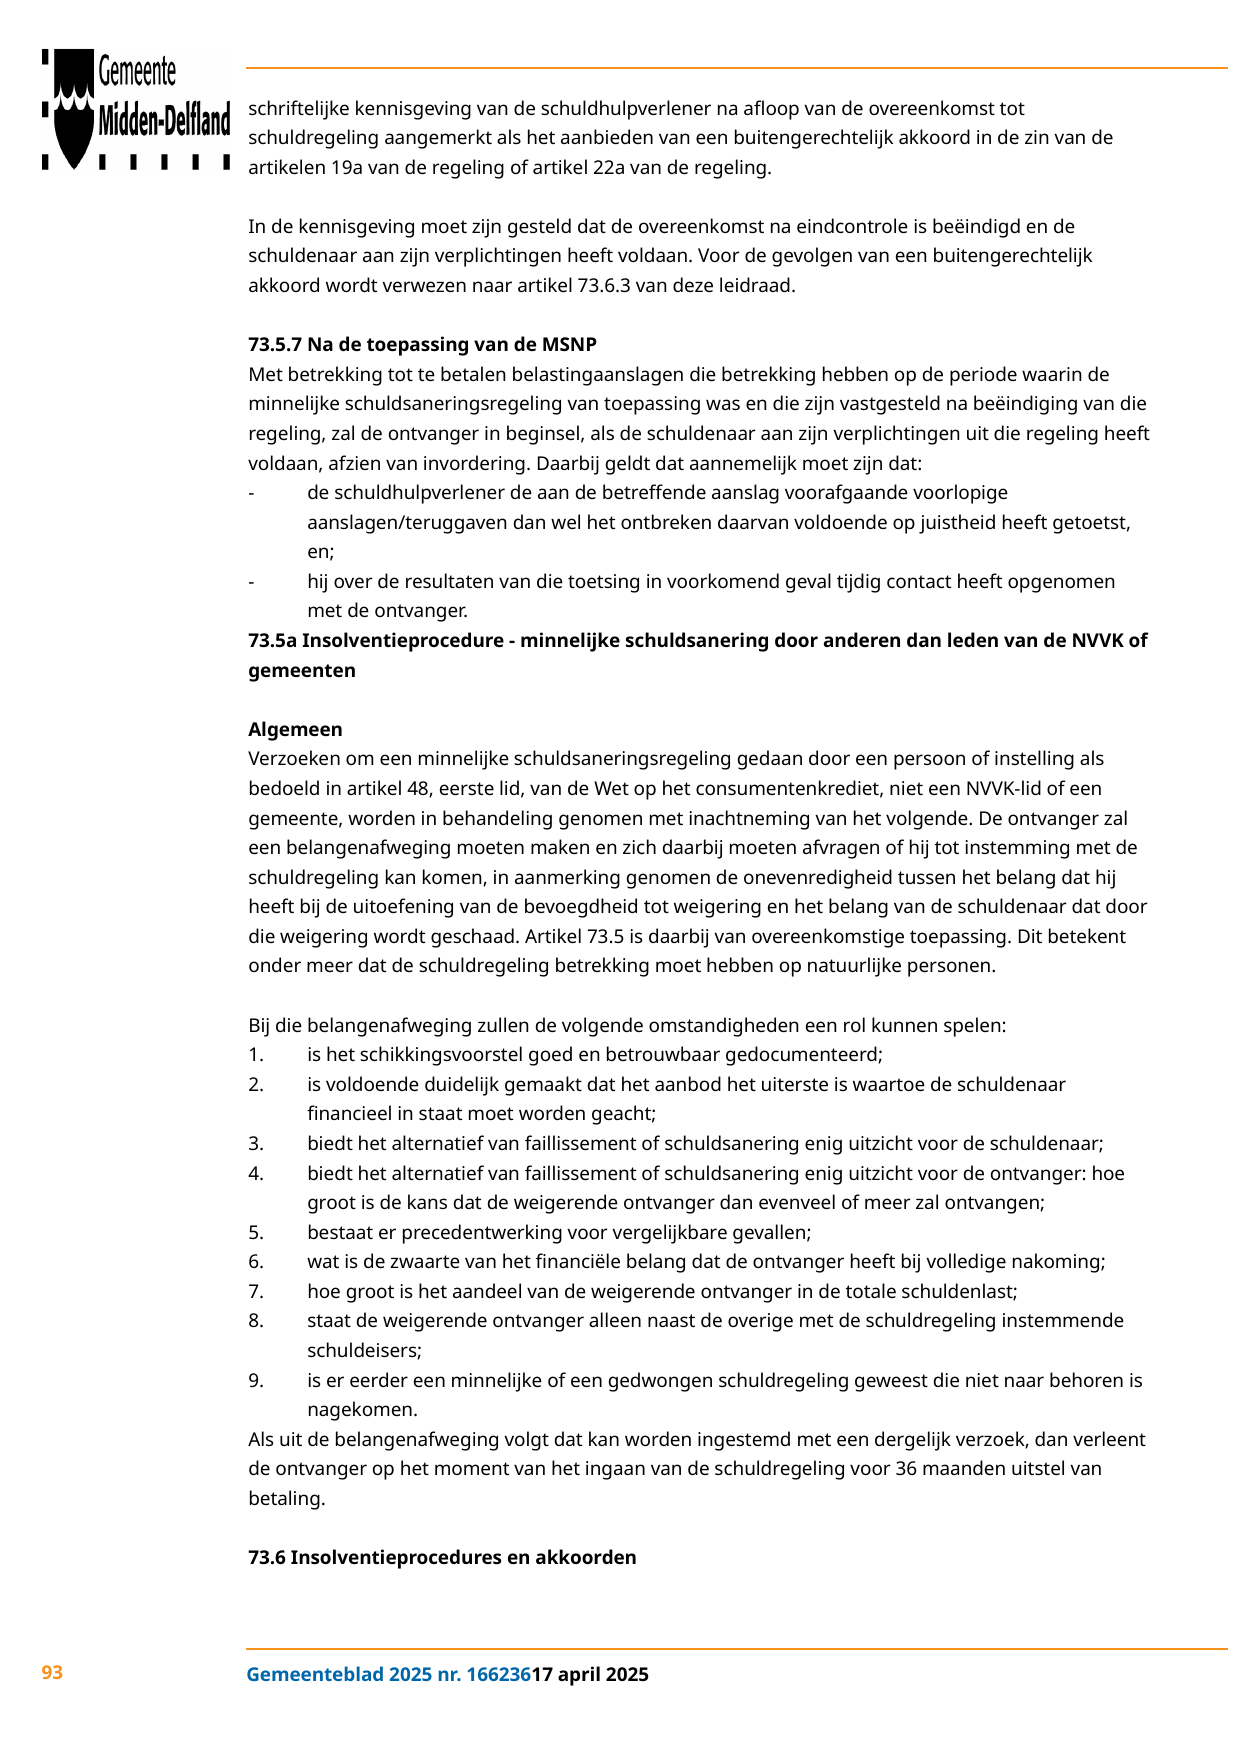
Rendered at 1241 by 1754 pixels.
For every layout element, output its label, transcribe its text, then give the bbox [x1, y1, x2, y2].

list bestaat er precedentwerking voor vergelijkbare gevallen; [248, 1219, 1152, 1245]
text Met betrekking tot te betalen belastingaanslagen die betrekking hebben op de periode waarin de minnelijke schuldsaneringsregeling van toepassing was en die zijn vastgesteld na beëindiging van die regeling, zal de ontvanger in beginsel, als de schuldenaar aan zijn verplichtingen uit die regeling heeft voldaan, afzien van invordering. Daarbij geldt dat aannemelijk moet zijn dat: [248, 361, 1152, 476]
list hij over de resultaten van die toetsing in voorkomend geval tijdig contact heeft opgenomen met de ontvanger. [248, 568, 1152, 623]
list is er eerder een minnelijke of een gedwongen schuldregeling geweest die niet naar behoren is nagekomen. [248, 1367, 1152, 1422]
picture [41, 47, 231, 172]
text Bij die belangenafweging zullen de volgende omstandigheden een rol kunnen spelen: [248, 1012, 1152, 1038]
list de schuldhulpverlener de aan de betreffende aanslag voorafgaande voorlopige aanslagen/teruggaven dan wel het ontbreken daarvan voldoende op juistheid heeft getoetst, en; [248, 479, 1152, 564]
list is het schikkingsvoorstel goed en betrouwbaar gedocumenteerd; [248, 1041, 1152, 1067]
list is voldoende duidelijk gemaakt dat het aanbod het uiterste is waartoe de schuldenaar financieel in staat moet worden geacht; [248, 1071, 1152, 1126]
text Verzoeken om een minnelijke schuldsaneringsregeling gedaan door een persoon of instelling als bedoeld in artikel 48, eerste lid, van de Wet op het consumentenkrediet, niet een NVVK-lid of een gemeente, worden in behandeling genomen met inachtneming van het volgende. De ontvanger zal een belangenafweging moeten maken en zich daarbij moeten afvragen of hij tot instemming met de schuldregeling kan komen, in aanmerking genomen de onevenredigheid tussen het belang dat hij heeft bij de uitoefening van de bevoegdheid tot weigering en het belang van de schuldenaar dat door die weigering wordt geschaad. Artikel 73.5 is daarbij van overeenkomstige toepassing. Dit betekent onder meer dat de schuldregeling betrekking moet hebben op natuurlijke personen. [248, 746, 1152, 978]
text schriftelijke kennisgeving van de schuldhulpverlener na afloop van de overeenkomst tot schuldregeling aangemerkt als het aanbieden van een buitengerechtelijk akkoord in de zin van de artikelen 19a van de regeling of artikel 22a van de regeling. [248, 95, 1152, 180]
list wat is de zwaarte van het financiële belang dat de ontvanger heeft bij volledige nakoming; [248, 1248, 1152, 1274]
text 73.5a Insolventieprocedure - minnelijke schuldsanering door anderen dan leden van de NVVK of gemeenten [248, 627, 1152, 683]
list staat de weigerende ontvanger alleen naast de overige met de schuldregeling instemmende schuldeisers; [248, 1308, 1152, 1363]
text 73.5.7 Na de toepassing van de MSNP [248, 331, 1152, 357]
text In de kennisgeving moet zijn gesteld dat de overeenkomst na eindcontrole is beëindigd en de schuldenaar aan zijn verplichtingen heeft voldaan. Voor de gevolgen van een buitengerechtelijk akkoord wordt verwezen naar artikel 73.6.3 van deze leidraad. [248, 213, 1152, 298]
text 73.6 Insolventieprocedures en akkoorden [248, 1544, 1152, 1570]
text Algemeen [248, 716, 1152, 742]
list hoe groot is het aandeel van de weigerende ontvanger in de totale schuldenlast; [248, 1278, 1152, 1304]
text Als uit de belangenafweging volgt dat kan worden ingestemd met een dergelijk verzoek, dan verleent de ontvanger op het moment van het ingaan van de schuldregeling voor 36 maanden uitstel van betaling. [248, 1426, 1152, 1511]
list biedt het alternatief van faillissement of schuldsanering enig uitzicht voor de ontvanger: hoe groot is de kans dat de weigerende ontvanger dan evenveel of meer zal ontvangen; [248, 1160, 1152, 1215]
list biedt het alternatief van faillissement of schuldsanering enig uitzicht voor de schuldenaar; [248, 1130, 1152, 1156]
